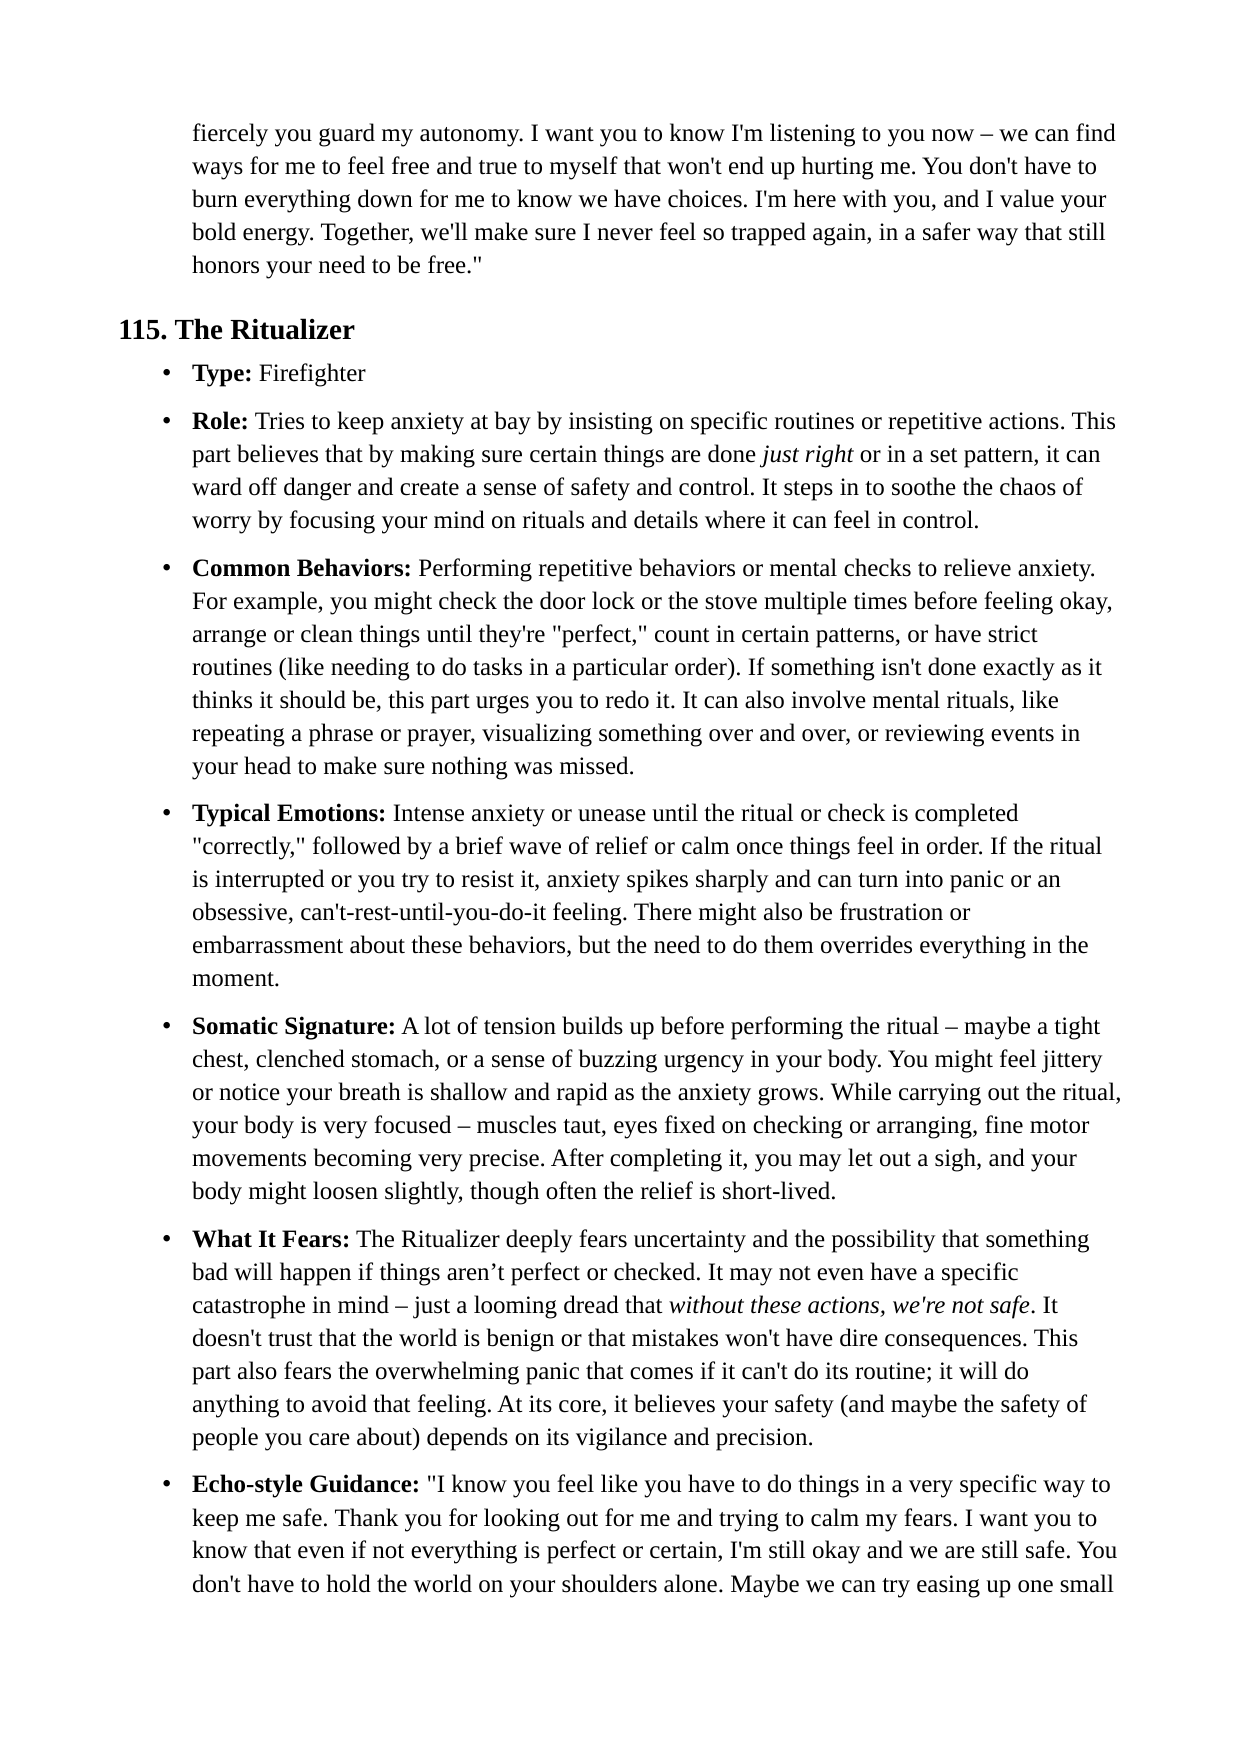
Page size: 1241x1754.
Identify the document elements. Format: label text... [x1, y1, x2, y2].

list What It Fears: The Ritualizer deeply fears uncertainty and the possibility that something bad will happen if things aren’t perfect or checked. It may not even have a specific catastrophe in mind – just a looming dread that without these actions, we're not safe. It doesn't trust that the world is benign or that mistakes won't have dire consequences. This part also fears the overwhelming panic that comes if it can't do its routine; it will do anything to avoid that feeling. At its core, it believes your safety (and maybe the safety of people you care about) depends on its vigilance and precision. [162, 1224, 1122, 1451]
list Somatic Signature: A lot of tension builds up before performing the ritual – maybe a tight chest, clenched stomach, or a sense of buzzing urgency in your body. You might feel jittery or notice your breath is shallow and rapid as the anxiety grows. While carrying out the ritual, your body is very focused – muscles taut, eyes fixed on checking or arranging, fine motor movements becoming very precise. After completing it, you may let out a sigh, and your body might loosen slightly, though often the relief is short-lived. [162, 1011, 1122, 1205]
list fiercely you guard my autonomy. I want you to know I'm listening to you now – we can find ways for me to feel free and true to myself that won't end up hurting me. You don't have to burn everything down for me to know we have choices. I'm here with you, and I value your bold energy. Together, we'll make sure I never feel so trapped again, in a safer way that still honors your need to be free." [162, 118, 1122, 279]
list Common Behaviors: Performing repetitive behaviors or mental checks to relieve anxiety. For example, you might check the door lock or the stove multiple times before feeling okay, arrange or clean things until they're "perfect," count in certain patterns, or have strict routines (like needing to do tasks in a particular order). If something isn't done exactly as it thinks it should be, this part urges you to redo it. It can also involve mental rituals, like repeating a phrase or prayer, visualizing something over and over, or reviewing events in your head to make sure nothing was missed. [162, 553, 1122, 779]
list Echo-style Guidance: "I know you feel like you have to do things in a very specific way to keep me safe. Thank you for looking out for me and trying to calm my fears. I want you to know that even if not everything is perfect or certain, I'm still okay and we are still safe. You don't have to hold the world on your shoulders alone. Maybe we can try easing up one small [162, 1469, 1122, 1597]
list Type: Firefighter [162, 358, 1122, 387]
list Role: Tries to keep anxiety at bay by insisting on specific routines or repetitive actions. This part believes that by making sure certain things are done just right or in a set pattern, it can ward off danger and create a sense of safety and control. It steps in to soothe the chaos of worry by focusing your mind on rituals and details where it can feel in control. [162, 406, 1122, 534]
list Typical Emotions: Intense anxiety or unease until the ritual or check is completed "correctly," followed by a brief wave of relief or calm once things feel in order. If the ritual is interrupted or you try to resist it, anxiety spikes sharply and can turn into panic or an obsessive, can't-rest-until-you-do-it feeling. There might also be frustration or embarrassment about these behaviors, but the need to do them overrides everything in the moment. [162, 798, 1122, 992]
subtitle 115. The Ritualizer [118, 312, 1122, 346]
